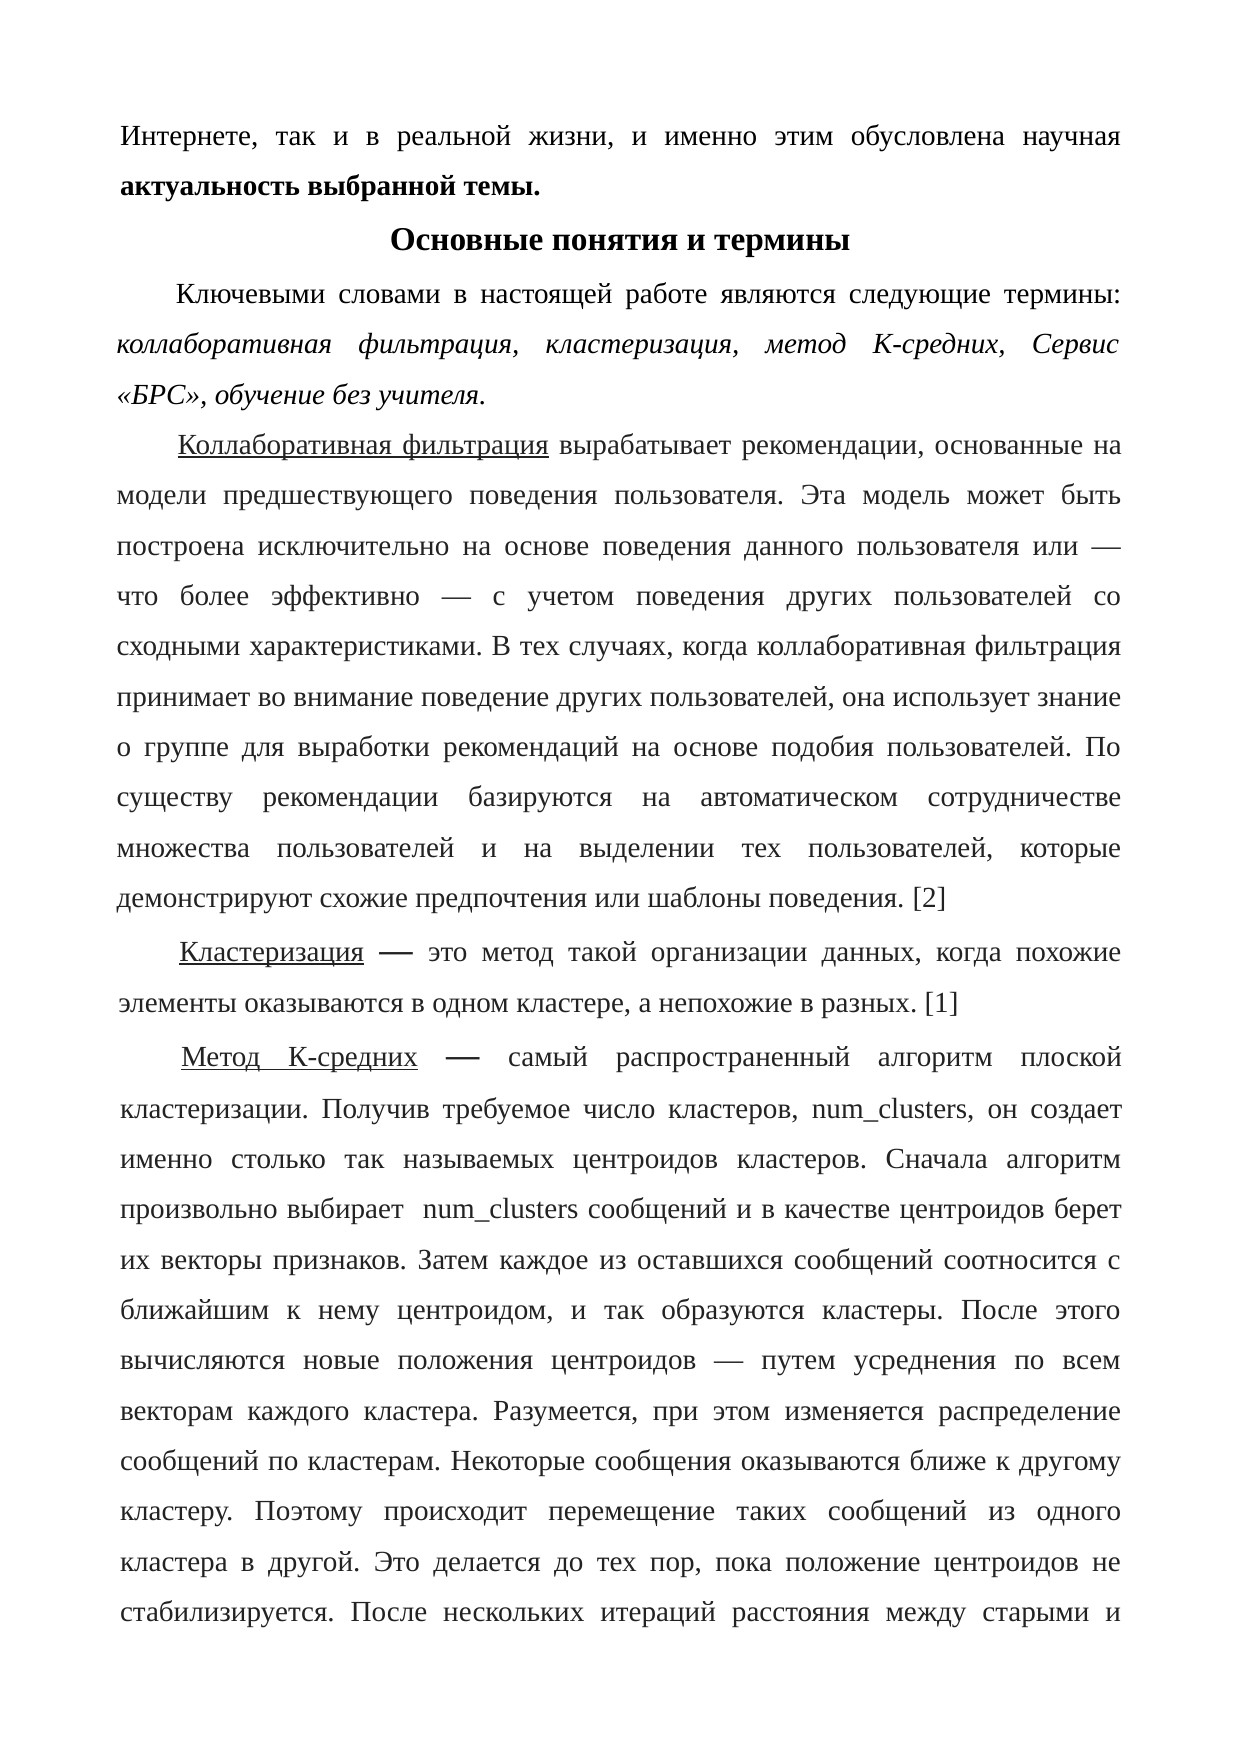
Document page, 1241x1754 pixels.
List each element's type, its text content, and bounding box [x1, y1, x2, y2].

text Кластеризация — это метод такой организации данных, когда похожие элементы оказываются в одном кластере, а непохожие в разных. [1] [118, 930, 1122, 1019]
text Метод К-средних — самый распространенный алгоритм плоской кластеризации. Получив требуемое число кластеров, num_clusters, он создает именно столько так называемых центроидов кластеров. Сначала алгоритм произвольно выбирает num_clusters сообщений и в качестве центроидов берет их векторы признаков. Затем каждое из оставшихся сообщений соотносится с ближайшим к нему центроидом, и так образуются кластеры. После этого вычисляются новые положения центроидов — путем усреднения по всем векторам каждого кластера. Разумеется, при этом изменяется распределение сообщений по кластерам. Некоторые сообщения оказываются ближе к другому кластеру. Поэтому происходит перемещение таких сообщений из одного кластера в другой. Это делается до тех пор, пока положение центроидов не стабилизируется. После нескольких итераций расстояния между старыми и [120, 1036, 1122, 1627]
text Основные понятия и термины [118, 219, 1122, 257]
text Ключевыми словами в настоящей работе являются следующие термины: коллаборативная фильтрация, кластеризация, метод К-средних, Сервис «БРС», обучение без учителя. [116, 276, 1122, 410]
text Коллаборативная фильтрация вырабатывает рекомендации, основанные на модели предшествующего поведения пользователя. Эта модель может быть построена исключительно на основе поведения данного пользователя или — что более эффективно — с учетом поведения других пользователей со сходными характеристиками. В тех случаях, когда коллаборативная фильтрация принимает во внимание поведение других пользователей, она использует знание о группе для выработки рекомендаций на основе подобия пользователей. По существу рекомендации базируются на автоматическом сотрудничестве множества пользователей и на выделении тех пользователей, которые демонстрируют схожие предпочтения или шаблоны поведения. [2] [116, 427, 1122, 913]
list Интернете, так и в реальной жизни, и именно этим обусловлена научная актуальность выбранной темы. [120, 118, 1122, 202]
